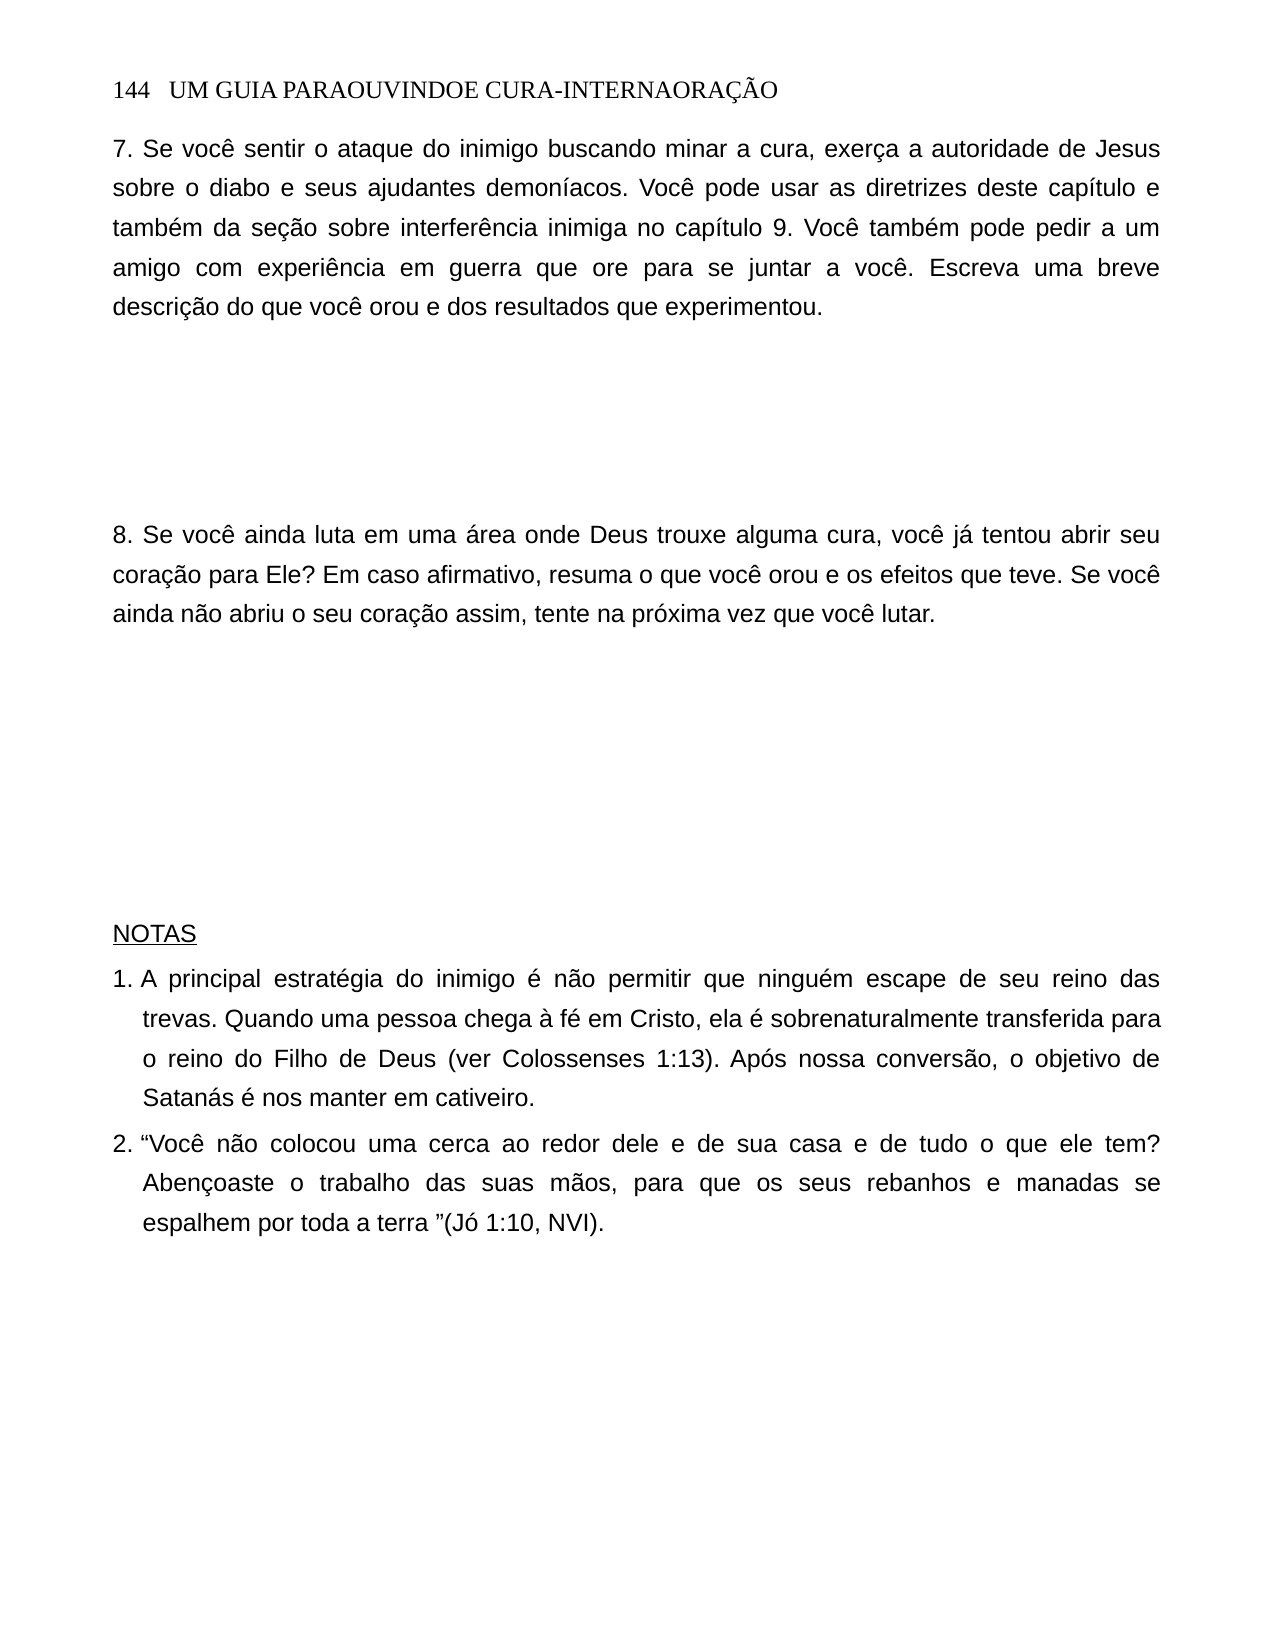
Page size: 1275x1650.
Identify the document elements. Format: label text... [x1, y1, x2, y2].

text NOTAS [112, 919, 1162, 947]
list A principal estratégia do inimigo é não permitir que ninguém escape de seu reino das trevas. Quando uma pessoa chega à fé em Cristo, ela é sobrenaturalmente transferida para o reino do Filho de Deus (ver Colossenses 1:13). Após nossa conversão, o objetivo de Satanás é nos manter em cativeiro. [112, 964, 1162, 1112]
text 8. Se você ainda luta em uma área onde Deus trouxe alguma cura, você já tentou abrir seu coração para Ele? Em caso afirmativo, resuma o que você orou e os efeitos que teve. Se você ainda não abriu o seu coração assim, tente na próxima vez que você lutar. [112, 520, 1162, 628]
list “Você não colocou uma cerca ao redor dele e de sua casa e de tudo o que ele tem? Abençoaste o trabalho das suas mãos, para que os seus rebanhos e manadas se espalhem por toda a terra ”(Jó 1:10, NVI). [112, 1129, 1162, 1237]
text 7. Se você sentir o ataque do inimigo buscando minar a cura, exerça a autoridade de Jesus sobre o diabo e seus ajudantes demoníacos. Você pode usar as diretrizes deste capítulo e também da seção sobre interferência inimiga no capítulo 9. Você também pode pedir a um amigo com experiência em guerra que ore para se juntar a você. Escreva uma breve descrição do que você orou e dos resultados que experimentou. [112, 134, 1162, 321]
